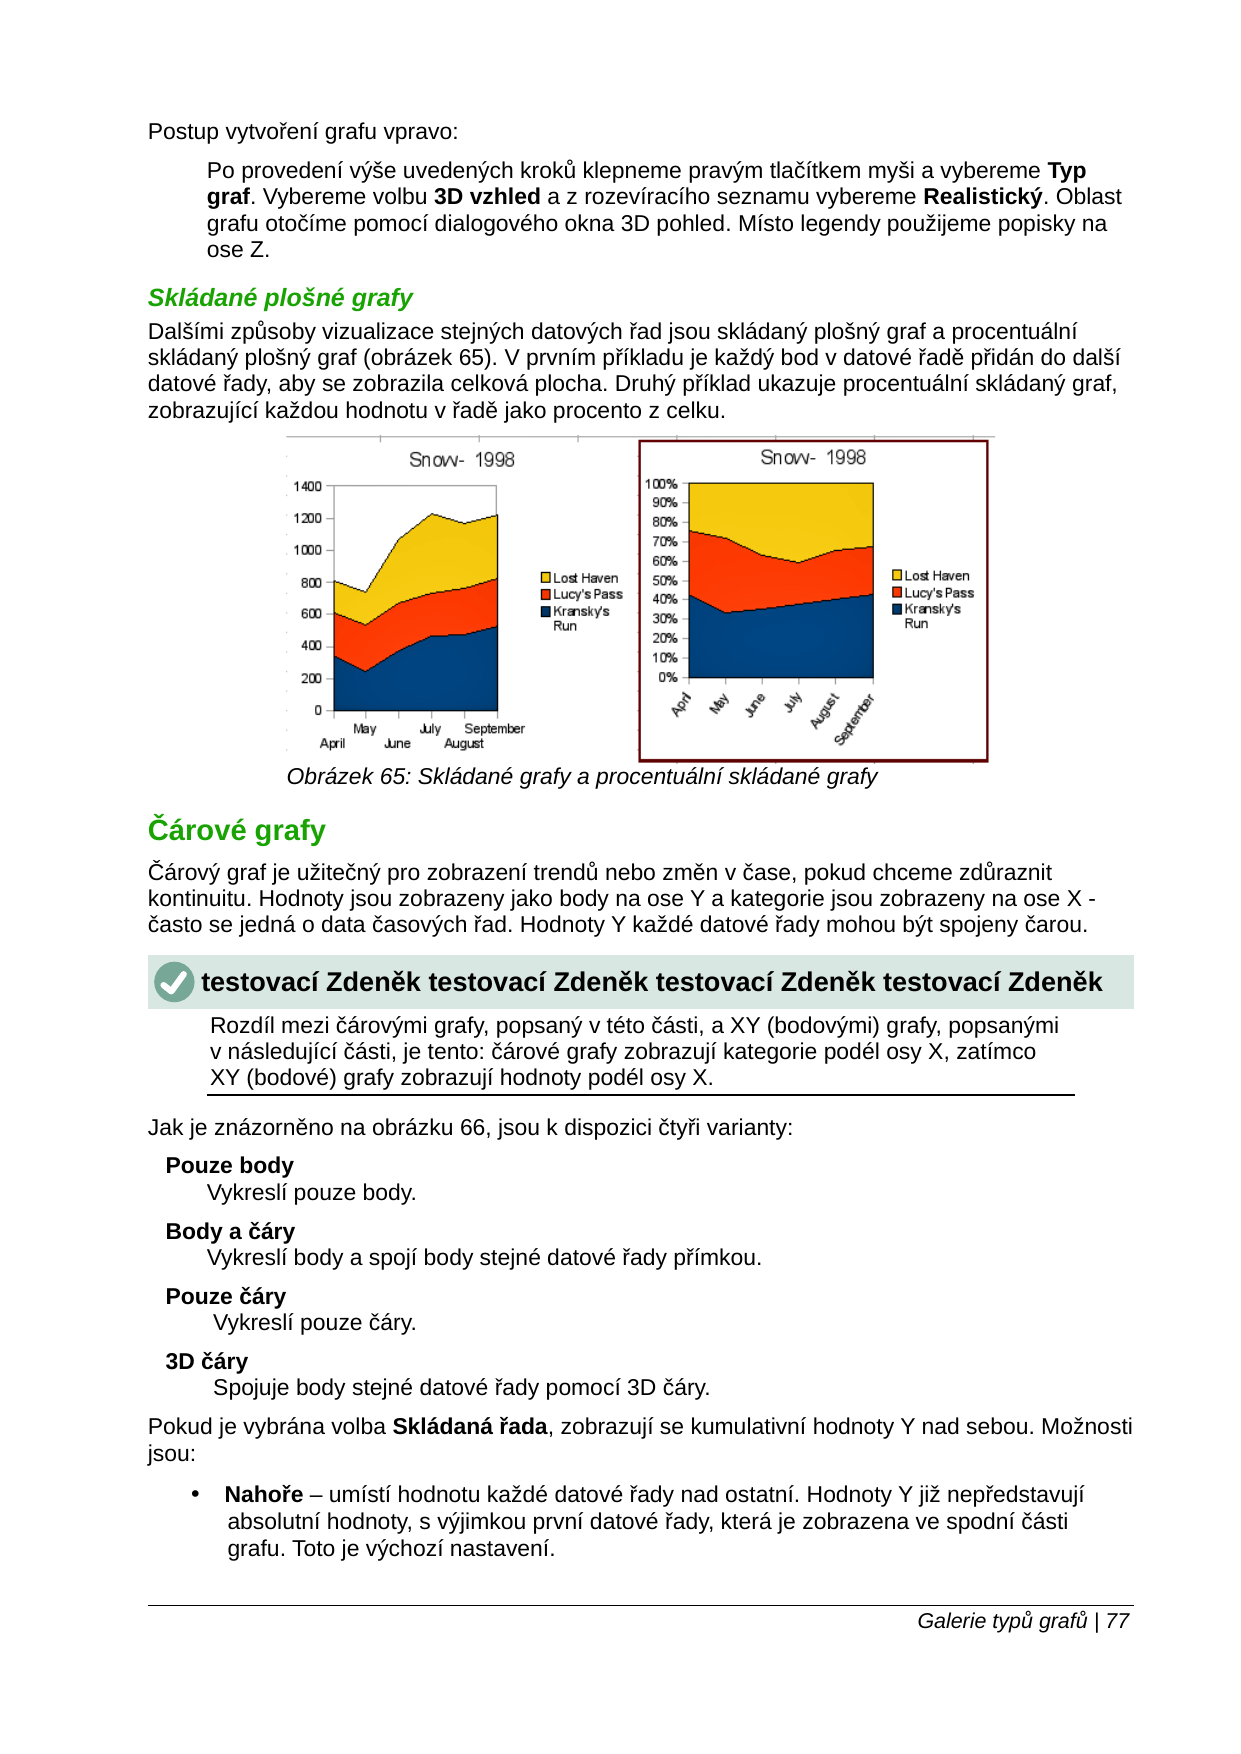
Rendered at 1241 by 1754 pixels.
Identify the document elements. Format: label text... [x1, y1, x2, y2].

text Pouze čáry [165, 1283, 1134, 1309]
text Vykreslí body a spojí body stejné datové řady přímkou. [207, 1244, 1134, 1270]
text Obrázek 65: Skládané grafy a procentuální skládané grafy [286, 764, 995, 789]
picture [286, 435, 996, 764]
subtitle Čárové grafy [148, 813, 1134, 847]
list Nahoře – umístí hodnotu každé datové řady nad ostatní. Hodnoty Y již nepředstavují absolutní hodnoty, s výjimkou první datové řady, která je zobrazena ve spodní části grafu. Toto je výchozí nastavení. [185, 1478, 1134, 1564]
subtitle Skládané plošné grafy [148, 283, 1134, 312]
subtitle testovací Zdeněk testovací Zdeněk testovací Zdeněk testovací Zdeněk [148, 955, 1134, 1009]
text Spojuje body stejné datové řady pomocí 3D čáry. [207, 1374, 1134, 1401]
text Po provedení výše uvedených kroků klepneme pravým tlačítkem myši a vybereme Typ graf. Vybereme volbu 3D vzhled a z rozevíracího seznamu vybereme Realistický. Oblast grafu otočíme pomocí dialogového okna 3D pohled. Místo legendy použijeme popisky na ose Z. [207, 157, 1134, 262]
text Pouze body [165, 1152, 1134, 1179]
text Body a čáry [165, 1218, 1134, 1244]
text Čárový graf je užitečný pro zobrazení trendů nebo změn v čase, pokud chceme zdůraznit kontinuitu. Hodnoty jsou zobrazeny jako body na ose Y a kategorie jsou zobrazeny na ose X - často se jedná o data časových řad. Hodnoty Y každé datové řady mohou být spojeny čarou. [148, 858, 1134, 937]
text Dalšími způsoby vizualizace stejných datových řad jsou skládaný plošný graf a procentuální skládaný plošný graf (obrázek 65). V prvním příkladu je každý bod v datové řadě přidán do další datové řady, aby se zobrazila celková plocha. Druhý příklad ukazuje procentuální skládaný graf, zobrazující každou hodnotu v řadě jako procento z celku. [148, 318, 1134, 423]
text Vykreslí pouze čáry. [207, 1309, 1134, 1336]
list Postup vytvoření grafu vpravo: [148, 118, 1134, 144]
text Jak je znázorněno na obrázku 66, jsou k dispozici čtyři varianty: [148, 1113, 1134, 1140]
text Vykreslí pouze body. [207, 1179, 1134, 1205]
text Pokud je vybrána volba Skládaná řada, zobrazují se kumulativní hodnoty Y nad sebou. Možnosti jsou: [148, 1413, 1134, 1466]
text 3D čáry [165, 1348, 1134, 1374]
text Rozdíl mezi čárovými grafy, popsaný v této části, a XY (bodovými) grafy, popsanými v následující části, je tento: čárové grafy zobrazují kategorie podél osy X, zatímco XY (bodové) grafy zobrazují hodnoty podél osy X. [207, 1009, 1075, 1094]
